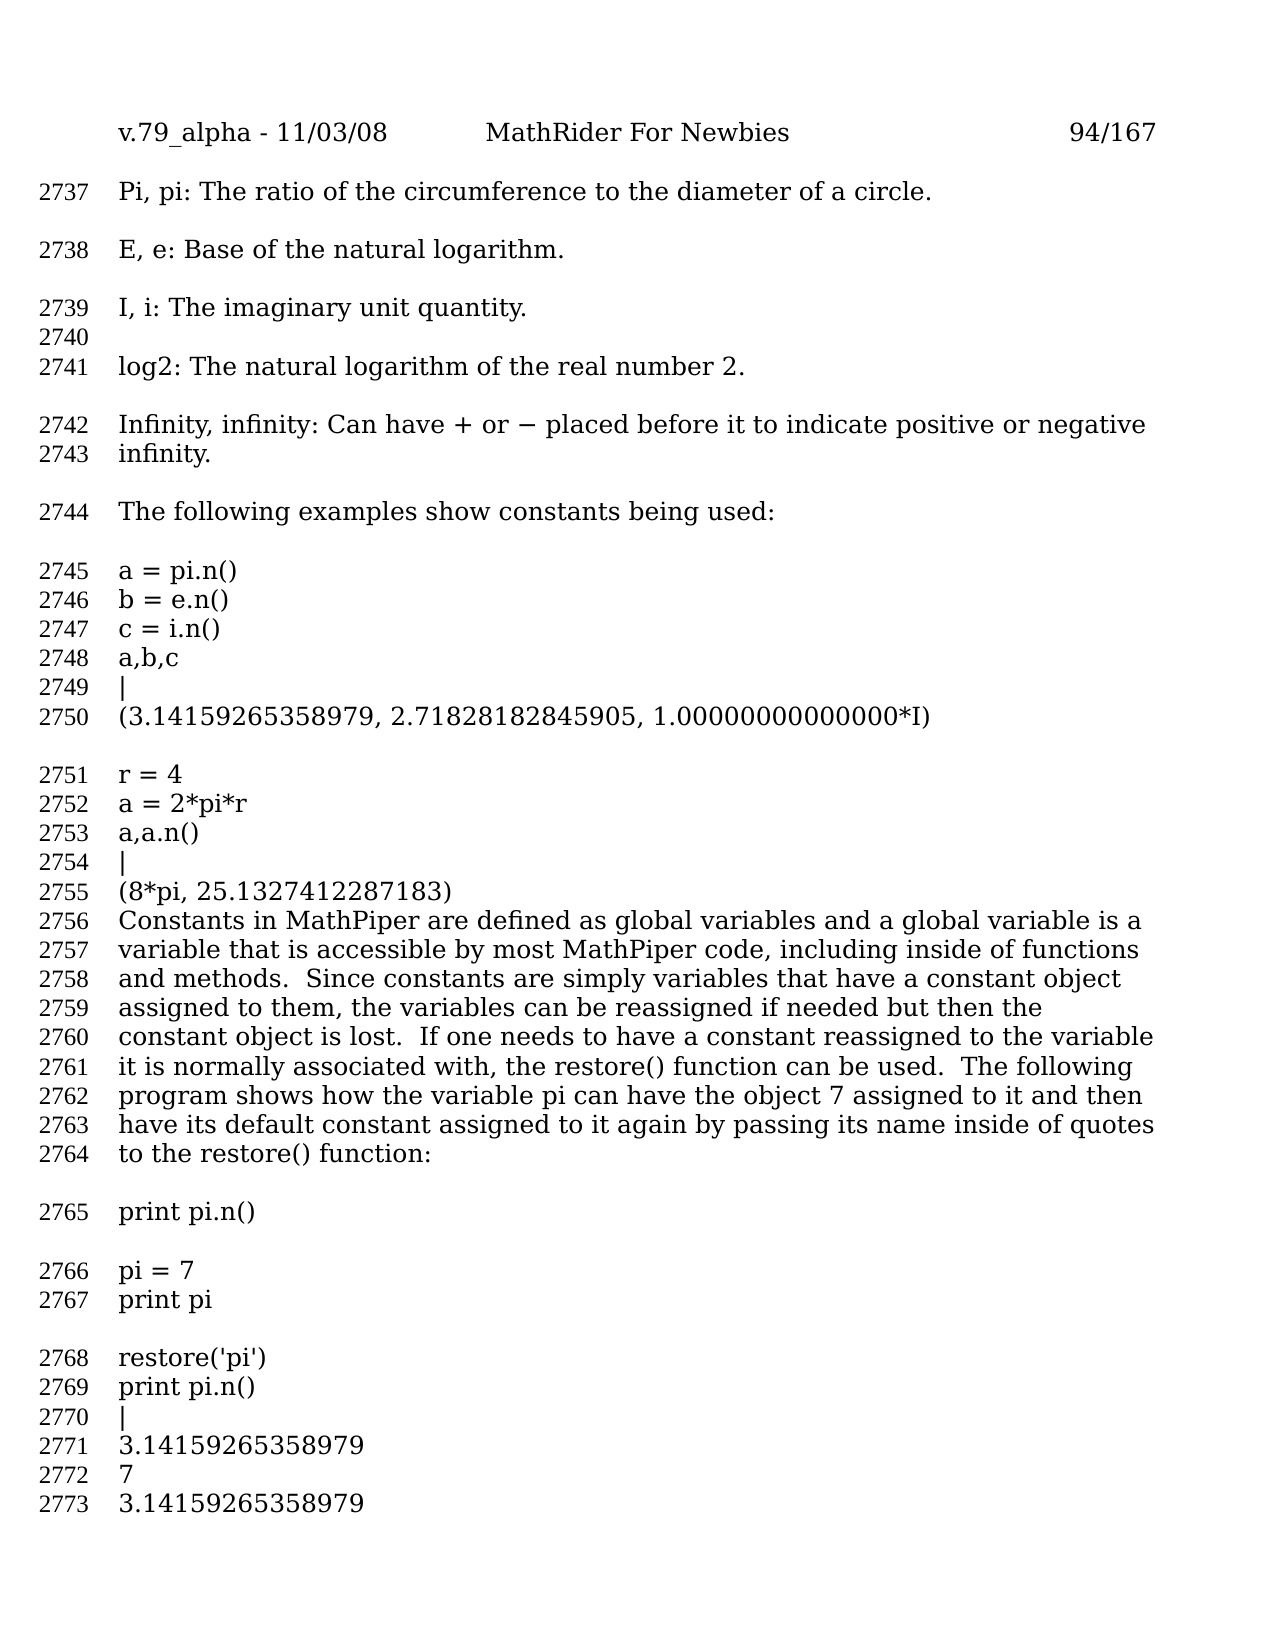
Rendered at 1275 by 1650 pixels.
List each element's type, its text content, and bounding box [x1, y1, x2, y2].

text | [118, 848, 1157, 877]
text print pi.n() [118, 1373, 1157, 1402]
text log2: The natural logarithm of the real number 2. [118, 352, 1157, 381]
text print pi [118, 1285, 1157, 1314]
text restore('pi') [118, 1343, 1157, 1373]
text a,b,c [118, 643, 1157, 673]
text Pi, pi: The ratio of the circumference to the diameter of a circle. [118, 177, 1157, 206]
text pi = 7 [118, 1256, 1157, 1285]
text c = i.n() [118, 614, 1157, 643]
text | [118, 1402, 1157, 1431]
text r = 4 [118, 760, 1157, 789]
text b = e.n() [118, 585, 1157, 614]
text (3.14159265358979, 2.71828182845905, 1.00000000000000*I) [118, 702, 1157, 731]
text E, e: Base of the natural logarithm. [118, 235, 1157, 264]
text 7 [118, 1460, 1157, 1489]
text a = 2*pi*r [118, 789, 1157, 818]
text (8*pi, 25.1327412287183) [118, 877, 1157, 906]
text 3.14159265358979 [118, 1489, 1157, 1518]
text | [118, 673, 1157, 702]
text a = pi.n() [118, 556, 1157, 585]
text The following examples show constants being used: [118, 498, 1157, 527]
text a,a.n() [118, 818, 1157, 848]
text Infinity, infinity: Can have + or − placed before it to indicate positive or negative infinity. [118, 410, 1157, 468]
text Constants in MathPiper are defined as global variables and a global variable is a variable that is accessible by most MathPiper code, including inside of functions and methods. Since constants are simply variables that have a constant object assigned to them, the variables can be reassigned if needed but then the constant object is lost. If one needs to have a constant reassigned to the variable it is normally associated with, the restore() function can be used. The following program shows how the variable pi can have the object 7 assigned to it and then have its default constant assigned to it again by passing its name inside of quotes to the restore() function: [118, 906, 1157, 1168]
text 3.14159265358979 [118, 1431, 1157, 1460]
text I, i: The imaginary unit quantity. [118, 293, 1157, 323]
text print pi.n() [118, 1198, 1157, 1227]
